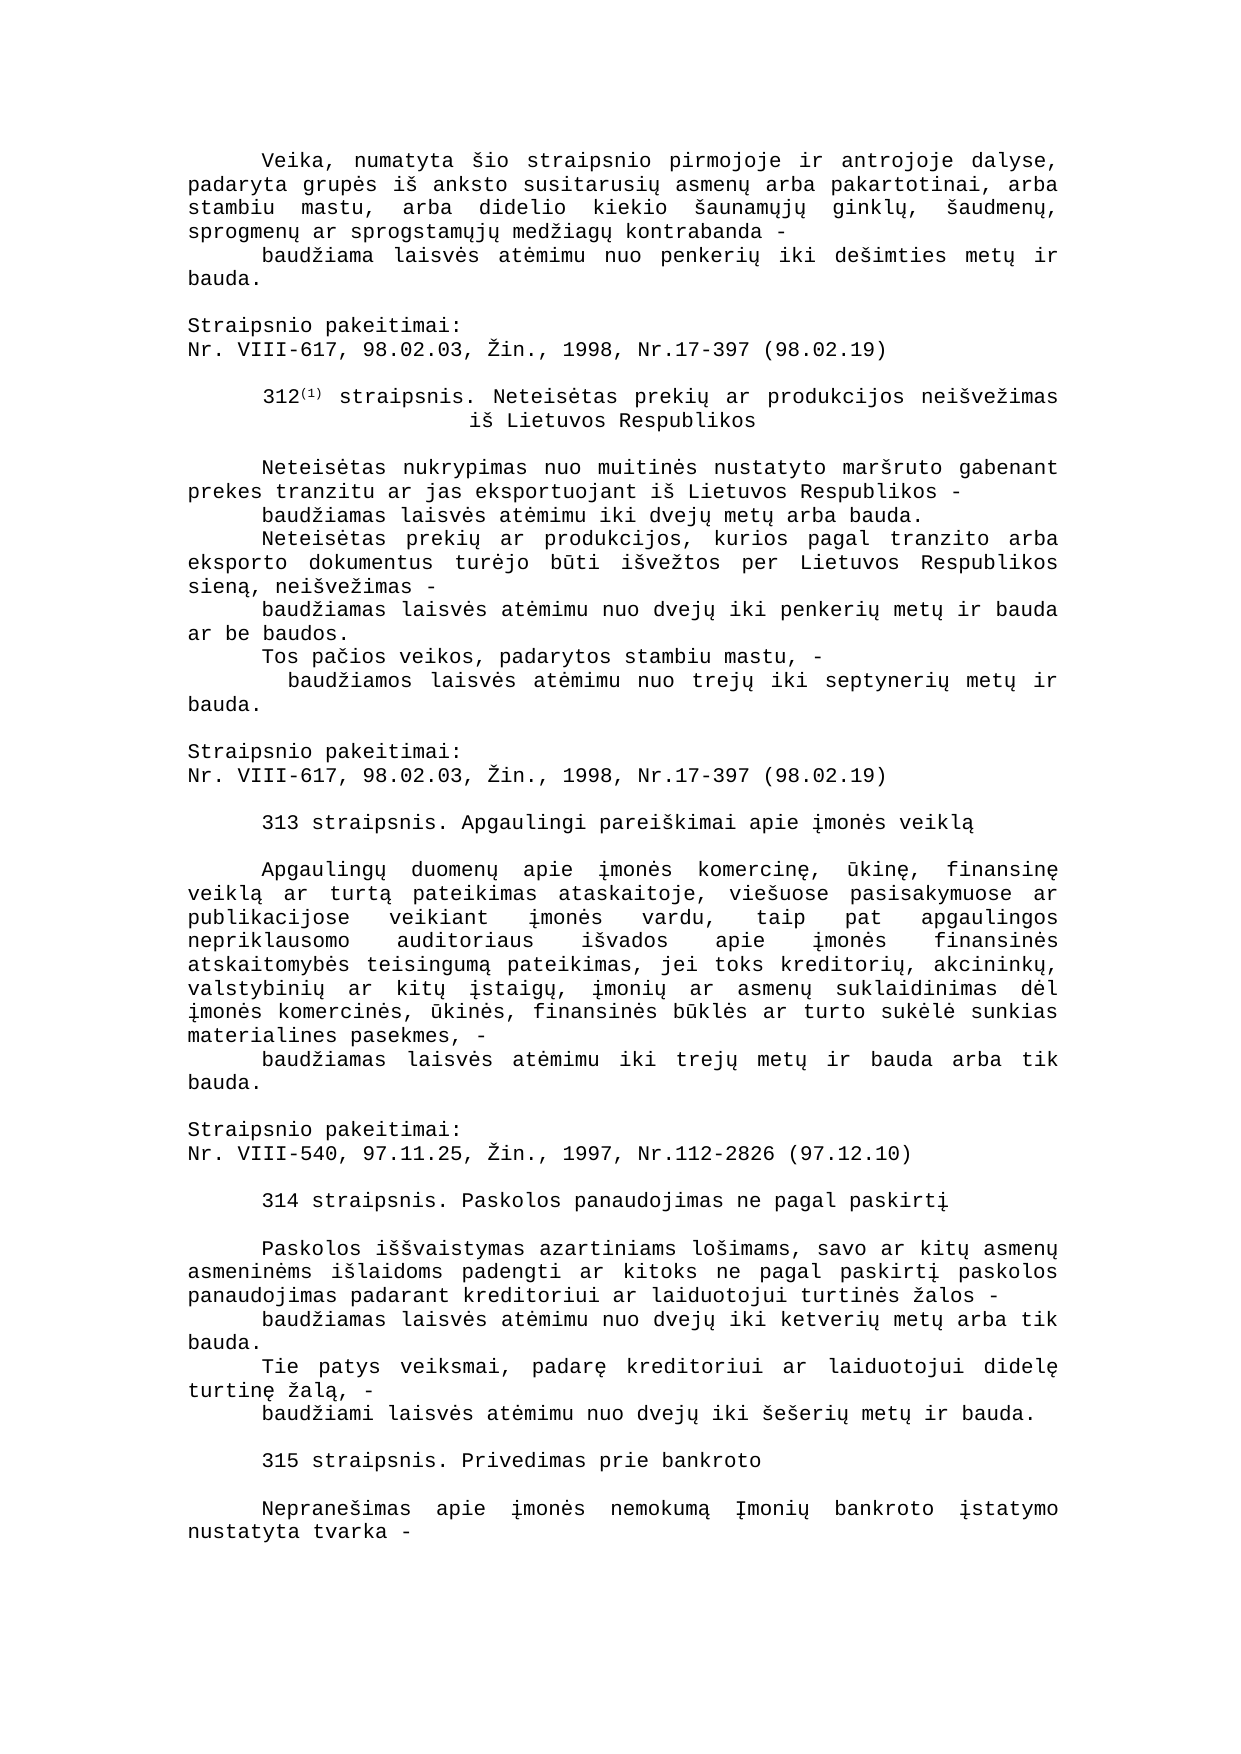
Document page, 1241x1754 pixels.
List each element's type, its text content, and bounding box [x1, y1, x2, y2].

text Straipsnio pakeitimai: [187, 316, 1059, 339]
text Nr. VIII-617, 98.02.03, Žin., 1998, Nr.17-397 (98.02.19) [187, 339, 1059, 363]
text Nepranešimas apie įmonės nemokumą Įmonių bankroto įstatymo nustatyta tvarka - [187, 1498, 1059, 1545]
text baudžiami laisvės atėmimu nuo dvejų iki šešerių metų ir bauda. [187, 1403, 1059, 1427]
text Tie patys veiksmai, padarę kreditoriui ar laiduotojui didelę turtinę žalą, - [187, 1356, 1059, 1403]
text baudžiamas laisvės atėmimu iki trejų metų ir bauda arba tik bauda. [187, 1048, 1059, 1096]
text Straipsnio pakeitimai: [187, 1119, 1059, 1143]
text baudžiamas laisvės atėmimu iki dvejų metų arba bauda. [187, 505, 1059, 528]
text baudžiama laisvės atėmimu nuo penkerių iki dešimties metų ir bauda. [187, 244, 1059, 292]
text Nr. VIII-540, 97.11.25, Žin., 1997, Nr.112-2826 (97.12.10) [187, 1143, 1059, 1167]
text baudžiamas laisvės atėmimu nuo dvejų iki penkerių metų ir bauda ar be baudos. [187, 599, 1059, 647]
text 312(1) straipsnis. Neteisėtas prekių ar produkcijos neišvežimas iš Lietuvos Respublikos [262, 386, 1059, 434]
text 315 straipsnis. Privedimas prie bankroto [187, 1451, 1059, 1474]
text Paskolos iššvaistymas azartiniams lošimams, savo ar kitų asmenų asmeninėms išlaidoms padengti ar kitoks ne pagal paskirtį paskolos panaudojimas padarant kreditoriui ar laiduotojui turtinės žalos - [187, 1238, 1059, 1309]
text baudžiamos laisvės atėmimu nuo trejų iki septynerių metų ir bauda. [187, 670, 1059, 717]
text Tos pačios veikos, padarytos stambiu mastu, - [187, 647, 1059, 670]
text Nr. VIII-617, 98.02.03, Žin., 1998, Nr.17-397 (98.02.19) [187, 765, 1059, 788]
text Neteisėtas prekių ar produkcijos, kurios pagal tranzito arba eksporto dokumentus turėjo būti išvežtos per Lietuvos Respublikos sieną, neišvežimas - [187, 528, 1059, 599]
text Veika, numatyta šio straipsnio pirmojoje ir antrojoje dalyse, padaryta grupės iš anksto susitarusių asmenų arba pakartotinai, arba stambiu mastu, arba didelio kiekio šaunamųjų ginklų, šaudmenų, sprogmenų ar sprogstamųjų medžiagų kontrabanda - [187, 150, 1059, 244]
text 314 straipsnis. Paskolos panaudojimas ne pagal paskirtį [187, 1190, 1059, 1214]
text 313 straipsnis. Apgaulingi pareiškimai apie įmonės veiklą [187, 812, 1059, 836]
text baudžiamas laisvės atėmimu nuo dvejų iki ketverių metų arba tik bauda. [187, 1309, 1059, 1356]
text Neteisėtas nukrypimas nuo muitinės nustatyto maršruto gabenant prekes tranzitu ar jas eksportuojant iš Lietuvos Respublikos - [187, 457, 1059, 505]
text Apgaulingų duomenų apie įmonės komercinę, ūkinę, finansinę veiklą ar turtą pateikimas ataskaitoje, viešuose pasisakymuose ar publikacijose veikiant įmonės vardu, taip pat apgaulingos nepriklausomo auditoriaus išvados apie įmonės finansinės atskaitomybės teisingumą pateikimas, jei toks kreditorių, akcininkų, valstybinių ar kitų įstaigų, įmonių ar asmenų suklaidinimas dėl įmonės komercinės, ūkinės, finansinės būklės ar turto sukėlė sunkias materialines pasekmes, - [187, 859, 1059, 1048]
text Straipsnio pakeitimai: [187, 741, 1059, 765]
